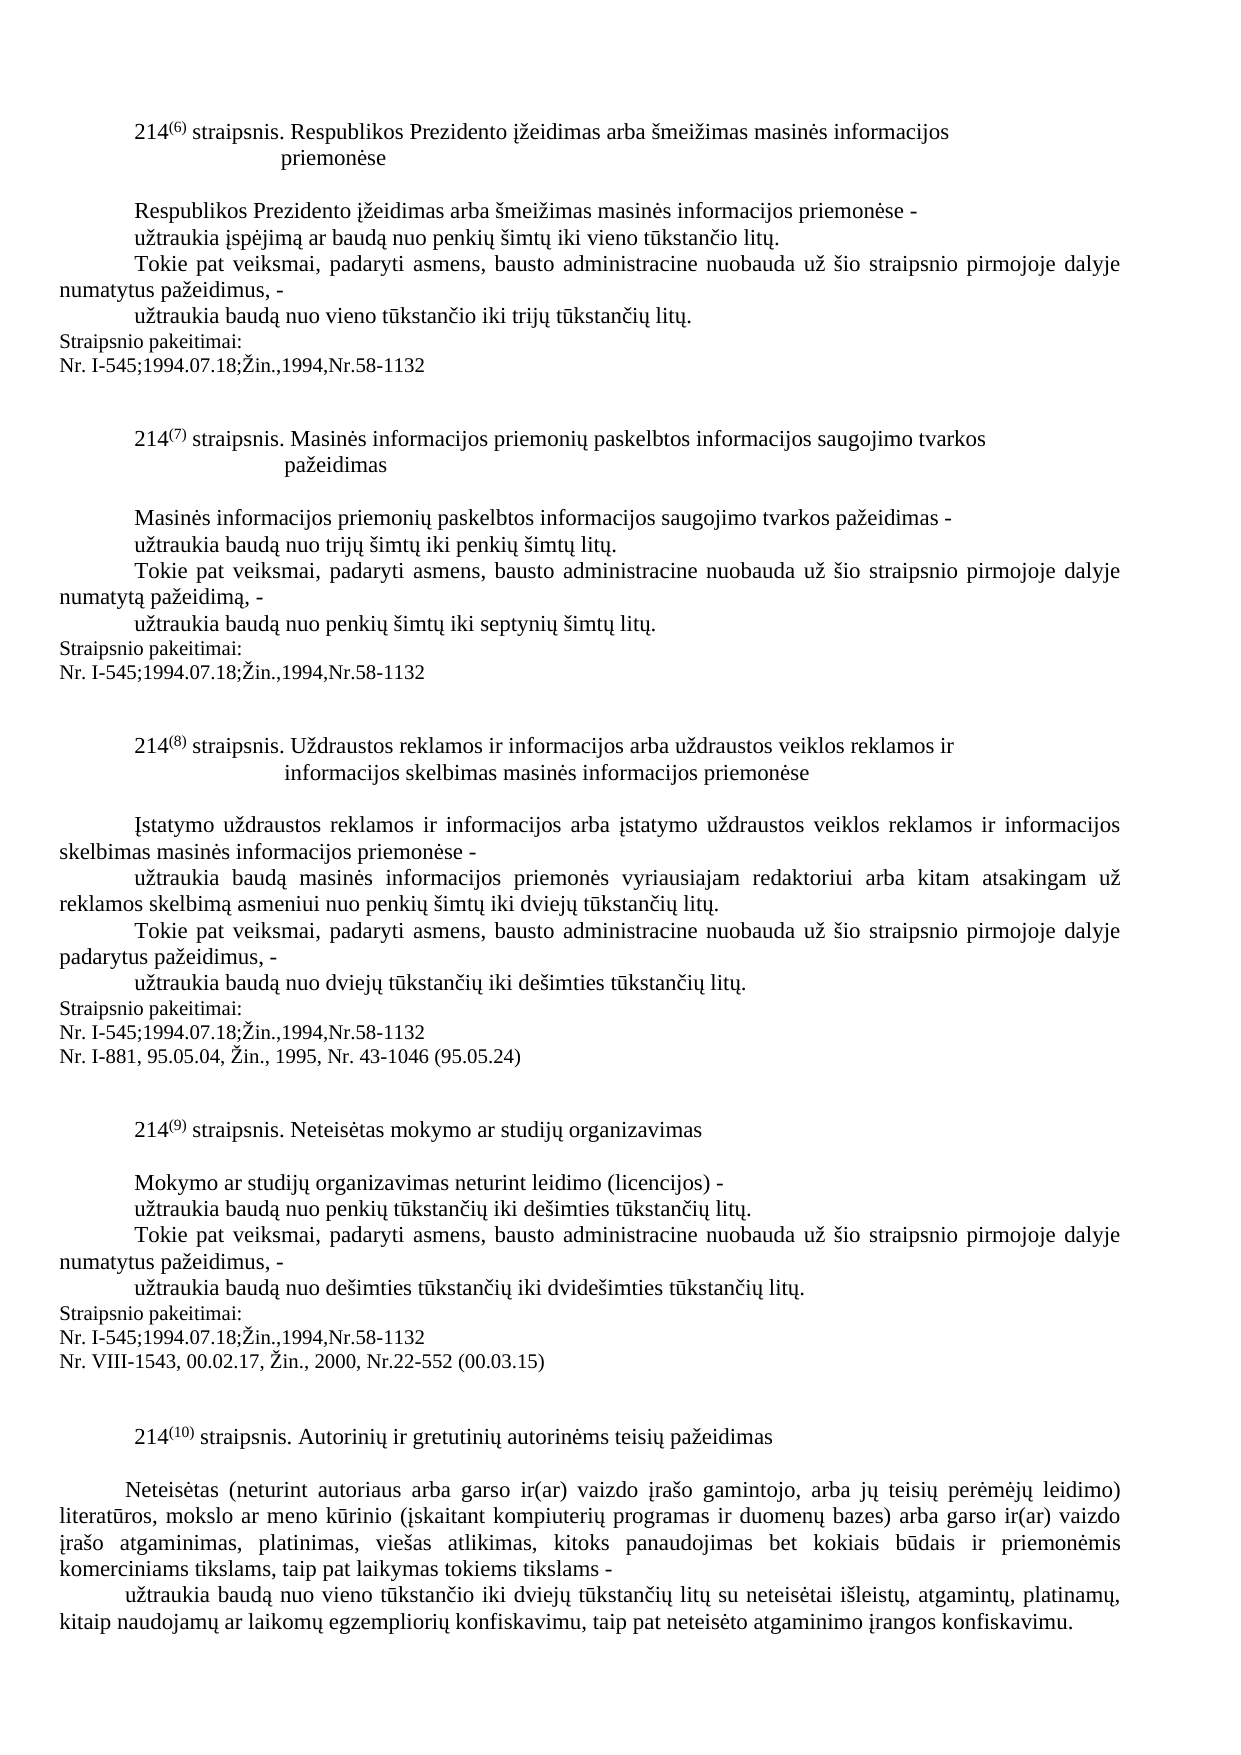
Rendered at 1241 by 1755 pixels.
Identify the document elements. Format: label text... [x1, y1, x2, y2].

text informacijos skelbimas masinės informacijos priemonėse [209, 759, 1122, 785]
text 214(10) straipsnis. Autorinių ir gretutinių autorinėms teisių pažeidimas [59, 1423, 1122, 1449]
text Nr. I-545;1994.07.18;Žin.,1994,Nr.58-1132 [59, 660, 1122, 684]
text Įstatymo uždraustos reklamos ir informacijos arba įstatymo uždraustos veiklos reklamos ir informacijos skelbimas masinės informacijos priemonėse - [59, 811, 1122, 864]
text 214(6) straipsnis. Respublikos Prezidento įžeidimas arba šmeižimas masinės informacijos [59, 118, 1122, 144]
text užtraukia baudą nuo vieno tūkstančio iki dviejų tūkstančių litų su neteisėtai išleistų, atgamintų, platinamų, kitaip naudojamų ar laikomų egzempliorių konfiskavimu, taip pat neteisėto atgaminimo įrangos konfiskavimu. [59, 1581, 1122, 1634]
text užtraukia baudą nuo trijų šimtų iki penkių šimtų litų. [59, 531, 1122, 557]
text užtraukia baudą nuo dešimties tūkstančių iki dvidešimties tūkstančių litų. [59, 1274, 1122, 1301]
text Nr. I-545;1994.07.18;Žin.,1994,Nr.58-1132 [59, 1020, 1122, 1044]
text Nr. I-545;1994.07.18;Žin.,1994,Nr.58-1132 [59, 1325, 1122, 1349]
text Tokie pat veiksmai, padaryti asmens, bausto administracine nuobauda už šio straipsnio pirmojoje dalyje numatytus pažeidimus, - [59, 250, 1122, 303]
text 214(8) straipsnis. Uždraustos reklamos ir informacijos arba uždraustos veiklos reklamos ir [59, 732, 1122, 759]
text užtraukia baudą nuo dviejų tūkstančių iki dešimties tūkstančių litų. [59, 969, 1122, 996]
text 214(7) straipsnis. Masinės informacijos priemonių paskelbtos informacijos saugojimo tvarkos [59, 425, 1122, 452]
text Neteisėtas (neturint autoriaus arba garso ir(ar) vaizdo įrašo gamintojo, arba jų teisių perėmėjų leidimo) literatūros, mokslo ar meno kūrinio (įskaitant kompiuterių programas ir duomenų bazes) arba garso ir(ar) vaizdo įrašo atgaminimas, platinimas, viešas atlikimas, kitoks panaudojimas bet kokiais būdais ir priemonėmis komerciniams tikslams, taip pat laikymas tokiems tikslams - [59, 1476, 1122, 1581]
text 214(9) straipsnis. Neteisėtas mokymo ar studijų organizavimas [59, 1116, 1122, 1142]
text užtraukia baudą nuo penkių tūkstančių iki dešimties tūkstančių litų. [59, 1195, 1122, 1222]
text užtraukia įspėjimą ar baudą nuo penkių šimtų iki vieno tūkstančio litų. [59, 223, 1122, 250]
text Straipsnio pakeitimai: [59, 636, 1122, 660]
text Mokymo ar studijų organizavimas neturint leidimo (licencijos) - [59, 1169, 1122, 1195]
text užtraukia baudą nuo penkių šimtų iki septynių šimtų litų. [59, 610, 1122, 636]
text Respublikos Prezidento įžeidimas arba šmeižimas masinės informacijos priemonėse - [59, 197, 1122, 223]
text Nr. I-545;1994.07.18;Žin.,1994,Nr.58-1132 [59, 353, 1122, 377]
text Nr. VIII-1543, 00.02.17, Žin., 2000, Nr.22-552 (00.03.15) [59, 1349, 1122, 1373]
text pažeidimas [209, 452, 1122, 478]
text užtraukia baudą masinės informacijos priemonės vyriausiajam redaktoriui arba kitam atsakingam už reklamos skelbimą asmeniui nuo penkių šimtų iki dviejų tūkstančių litų. [59, 864, 1122, 917]
text Tokie pat veiksmai, padaryti asmens, bausto administracine nuobauda už šio straipsnio pirmojoje dalyje numatytą pažeidimą, - [59, 557, 1122, 610]
text Masinės informacijos priemonių paskelbtos informacijos saugojimo tvarkos pažeidimas - [59, 504, 1122, 531]
text užtraukia baudą nuo vieno tūkstančio iki trijų tūkstančių litų. [59, 303, 1122, 329]
text Tokie pat veiksmai, padaryti asmens, bausto administracine nuobauda už šio straipsnio pirmojoje dalyje padarytus pažeidimus, - [59, 917, 1122, 969]
text Straipsnio pakeitimai: [59, 1301, 1122, 1325]
text Straipsnio pakeitimai: [59, 329, 1122, 353]
text Straipsnio pakeitimai: [59, 996, 1122, 1020]
text priemonėse [59, 144, 1122, 171]
text Nr. I-881, 95.05.04, Žin., 1995, Nr. 43-1046 (95.05.24) [59, 1044, 1122, 1068]
text Tokie pat veiksmai, padaryti asmens, bausto administracine nuobauda už šio straipsnio pirmojoje dalyje numatytus pažeidimus, - [59, 1222, 1122, 1274]
